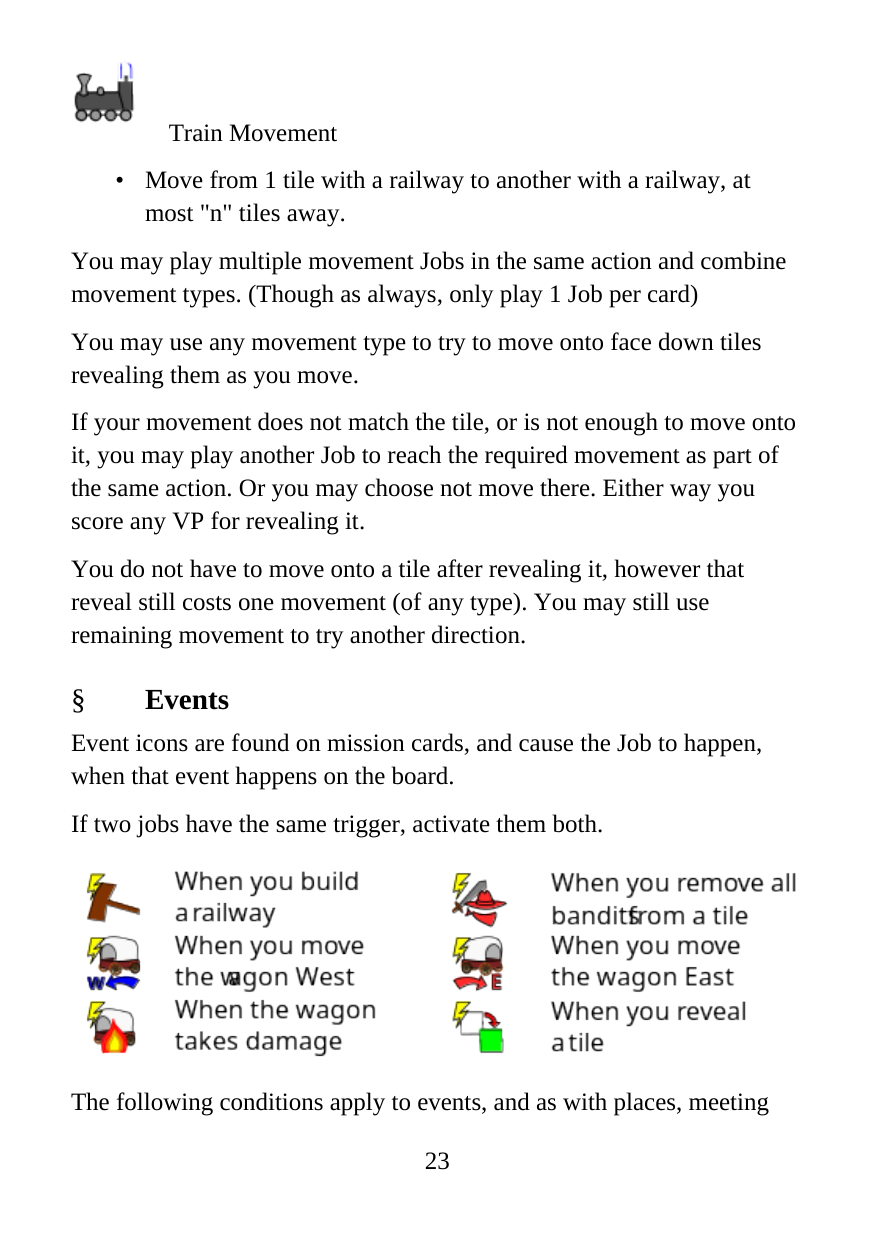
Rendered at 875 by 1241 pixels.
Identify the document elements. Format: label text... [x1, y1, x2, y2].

text If two jobs have the same trigger, activate them both. [71, 809, 803, 838]
picture [70, 856, 809, 1069]
text You do not have to move onto a tile after revealing it, however that reveal still costs one movement (of any type). You may still use remaining movement to try another direction. [71, 554, 803, 649]
list Move from 1 tile with a railway to another with a railway, at most "n" tiles away. [115, 165, 803, 227]
text You may use any movement type to try to move onto face down tiles revealing them as you move. [71, 327, 803, 388]
text Event icons are found on mission cards, and cause the Job to happen, when that event happens on the board. [71, 728, 803, 790]
text You may play multiple movement Jobs in the same action and combine movement types. (Though as always, only play 1 Job per card) [71, 246, 803, 308]
subtitle Events [71, 682, 803, 716]
picture [70, 59, 138, 126]
text The following conditions apply to events, and as with places, meeting [71, 1087, 803, 1116]
text If your movement does not match the tile, or is not enough to move onto it, you may play another Job to reach the required movement as part of the same action. Or you may choose not move there. Either way you score any VP for revealing it. [71, 407, 803, 535]
text Train Movement [71, 126, 803, 147]
